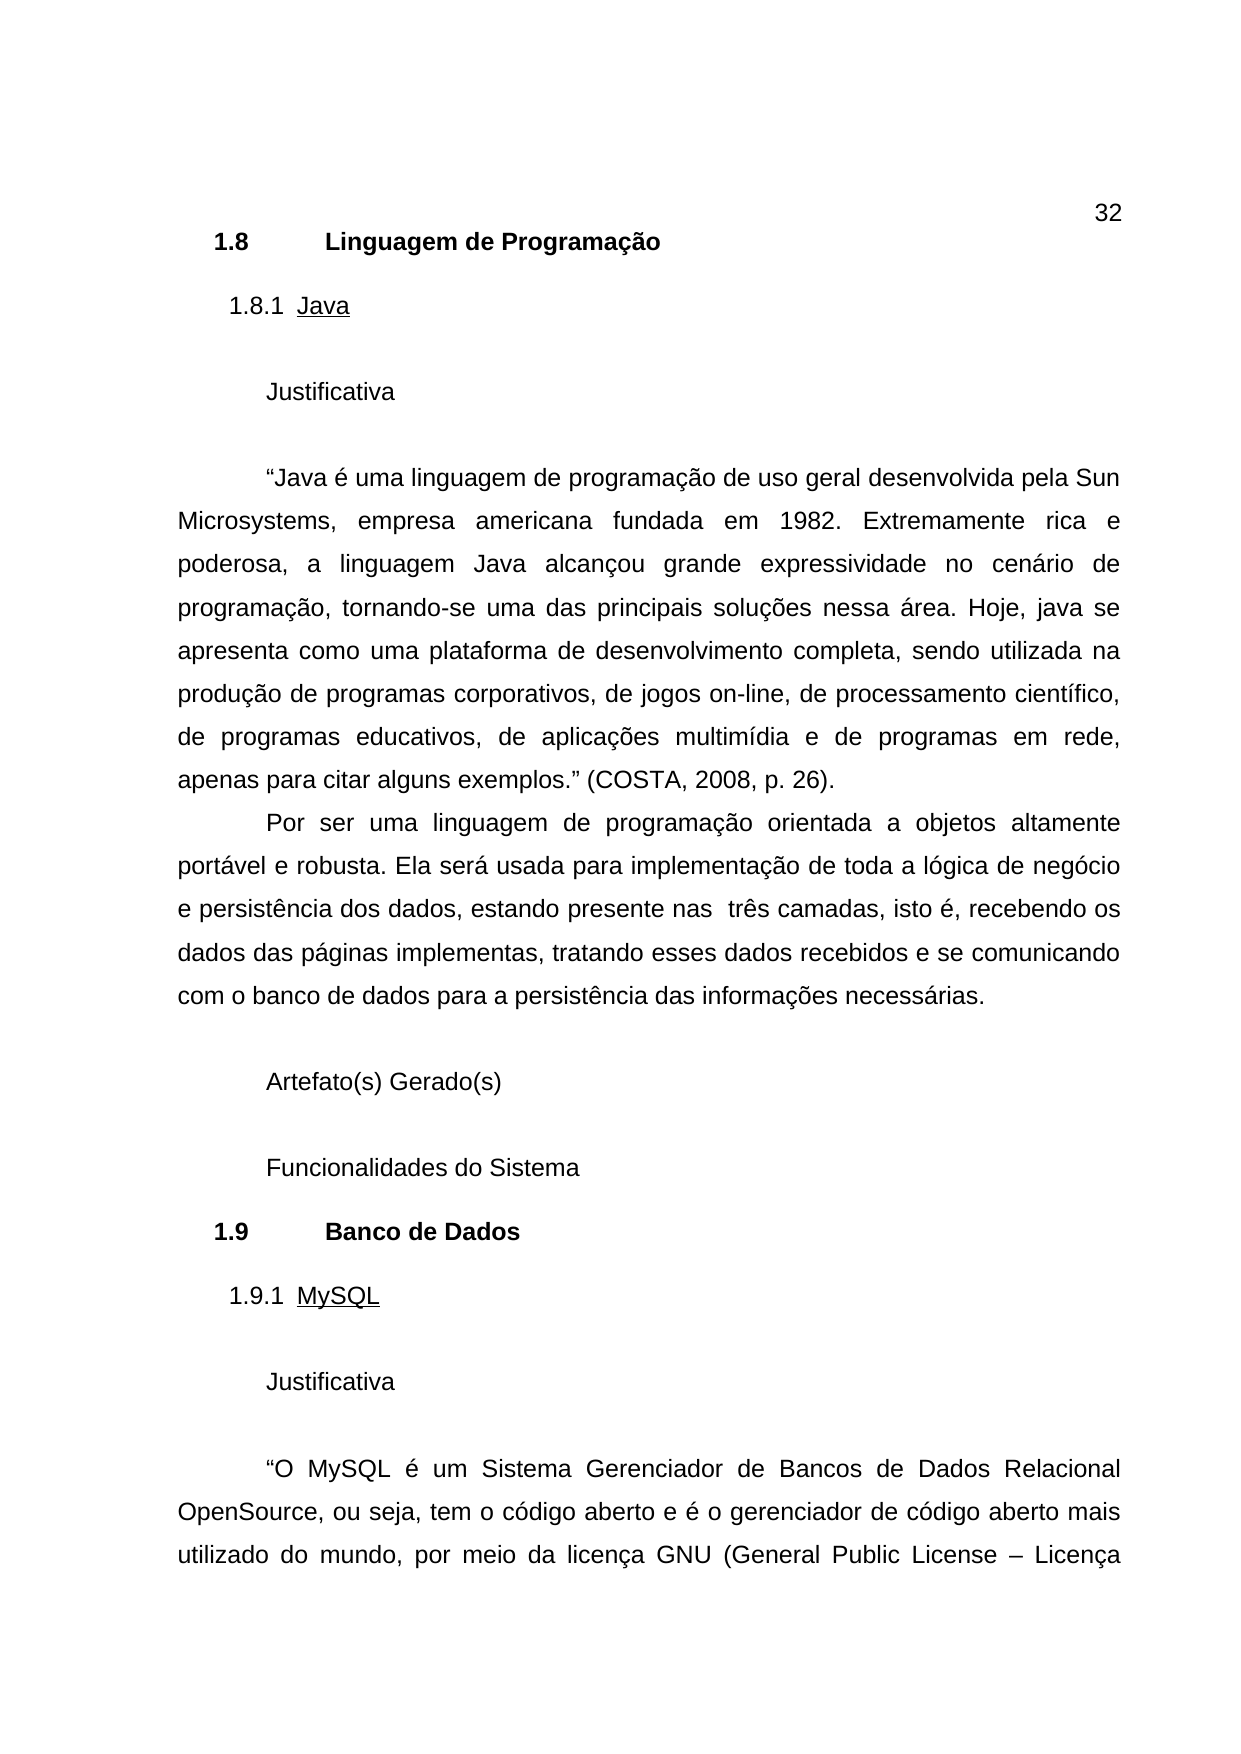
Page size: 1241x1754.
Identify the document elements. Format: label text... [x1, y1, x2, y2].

text Justificativa [177, 1367, 1122, 1396]
text “Java é uma linguagem de programação de uso geral desenvolvida pela Sun Microsystems, empresa americana fundada em 1982. Extremamente rica e poderosa, a linguagem Java alcançou grande expressividade no cenário de programação, tornando-se uma das principais soluções nessa área. Hoje, java se apresenta como uma plataforma de desenvolvimento completa, sendo utilizada na produção de programas corporativos, de jogos on-line, de processamento científico, de programas educativos, de aplicações multimídia e de programas em rede, apenas para citar alguns exemplos.” (COSTA, 2008, p. 26). [177, 463, 1122, 794]
text Funcionalidades do Sistema [177, 1153, 1122, 1182]
subtitle MySQL [222, 1281, 1122, 1310]
subtitle Banco de Dados [207, 1217, 1122, 1246]
subtitle Java [222, 291, 1122, 319]
subtitle Linguagem de Programação [207, 227, 1122, 256]
text “O MySQL é um Sistema Gerenciador de Bancos de Dados Relacional OpenSource, ou seja, tem o código aberto e é o gerenciador de código aberto mais utilizado do mundo, por meio da licença GNU (General Public License – Licença [177, 1454, 1122, 1569]
text Justificativa [177, 377, 1122, 406]
text Por ser uma linguagem de programação orientada a objetos altamente portável e robusta. Ela será usada para implementação de toda a lógica de negócio e persistência dos dados, estando presente nas três camadas, isto é, recebendo os dados das páginas implementas, tratando esses dados recebidos e se comunicando com o banco de dados para a persistência das informações necessárias. [177, 808, 1122, 1009]
text Artefato(s) Gerado(s) [177, 1067, 1122, 1096]
